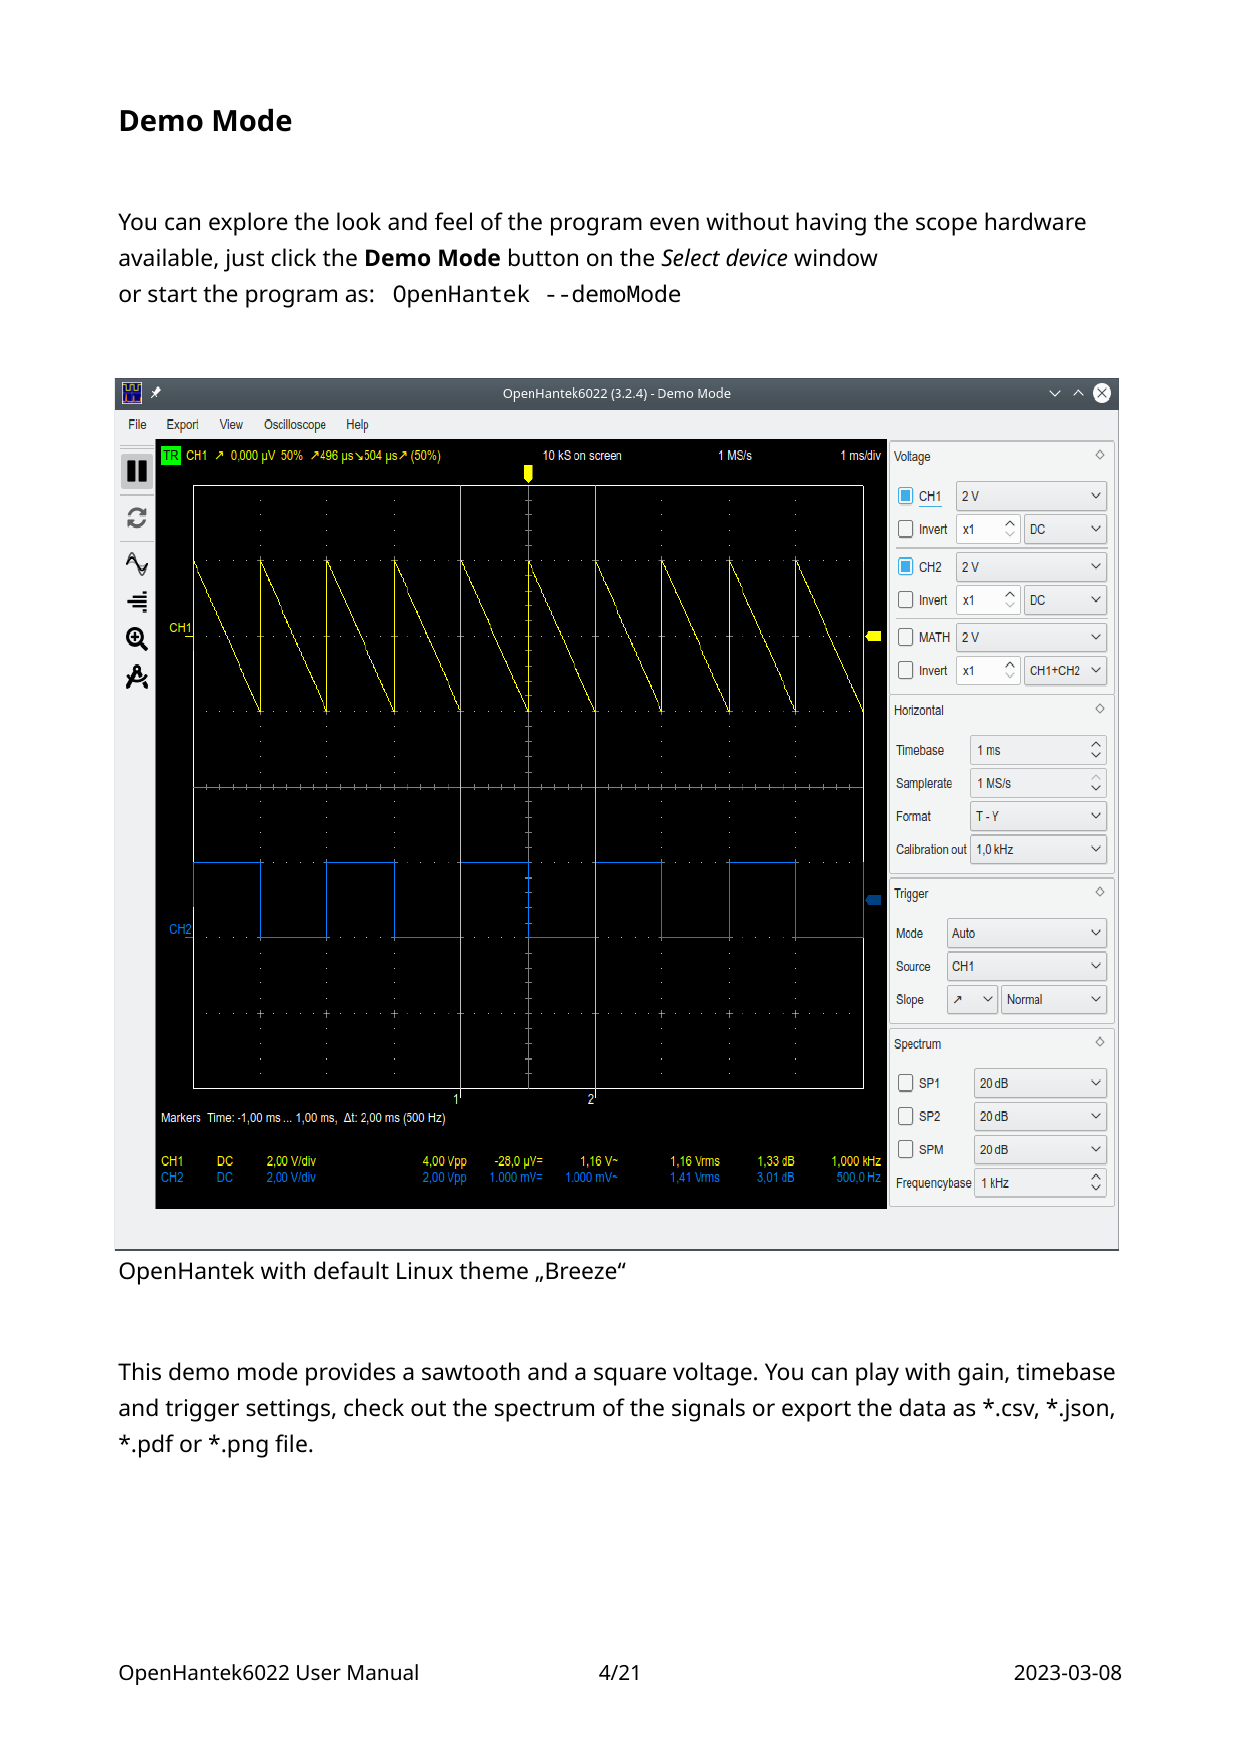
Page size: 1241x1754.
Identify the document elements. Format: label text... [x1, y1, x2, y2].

picture [114, 378, 1119, 1251]
text You can explore the look and feel of the program even without having the scope hardware available, just click the Demo Mode button on the Select device window or start the program as: OpenHantek --demoMode [118, 206, 1122, 309]
subtitle Demo Mode [118, 100, 1122, 140]
text OpenHantek with default Linux theme „Breeze“ [118, 1242, 1122, 1287]
text This demo mode provides a sawtooth and a square voltage. You can play with gain, timebase and trigger settings, check out the spectrum of the signals or export the data as *.csv, *.json, *.pdf or *.png file. [118, 1356, 1122, 1459]
